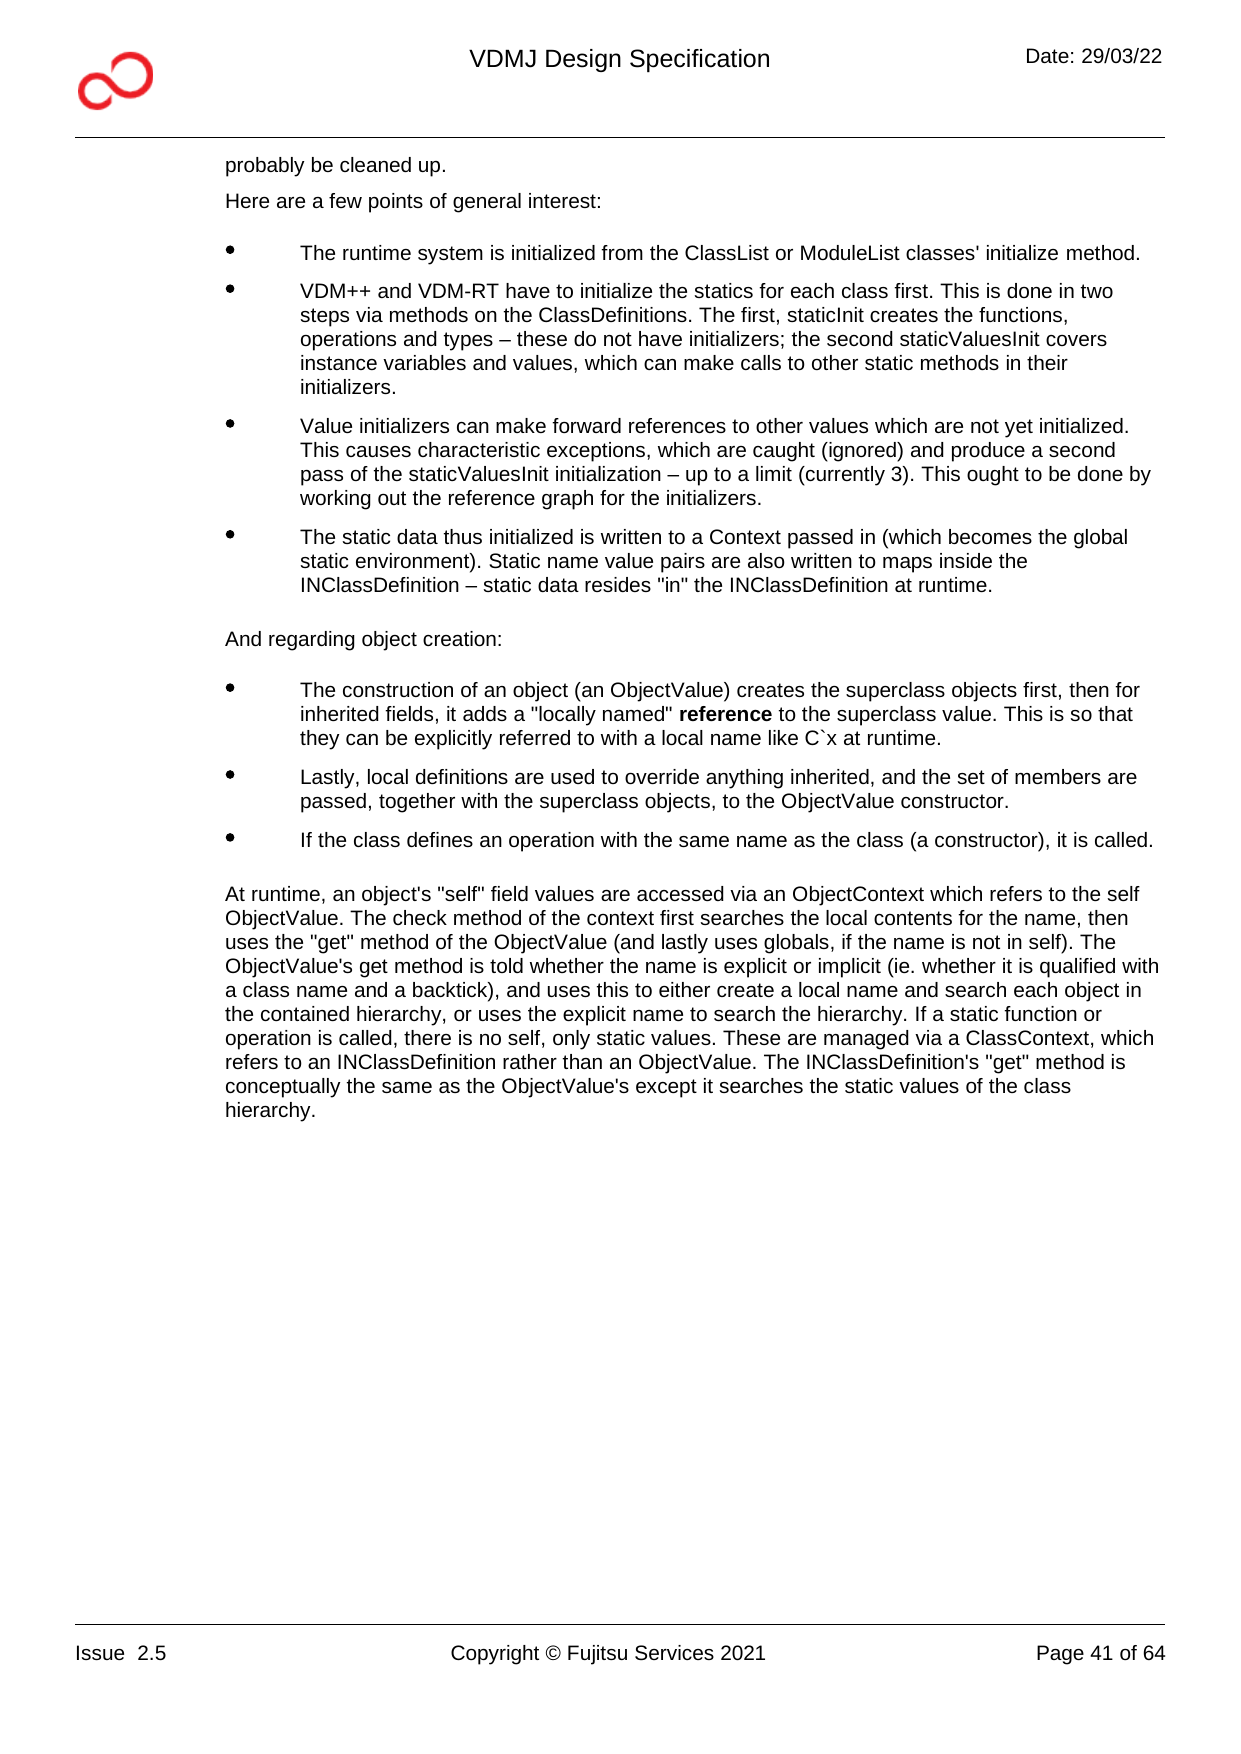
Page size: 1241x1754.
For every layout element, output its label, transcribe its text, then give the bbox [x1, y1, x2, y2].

list If the class defines an operation with the same name as the class (a constructor), it is called. [225, 828, 1165, 852]
list Value initializers can make forward references to other values which are not yet initialized. This causes characteristic exceptions, which are caught (ignored) and produce a second pass of the staticValuesInit initialization – up to a limit (currently 3). This ought to be done by working out the reference graph for the initializers. [225, 414, 1165, 510]
list Lastly, local definitions are used to override anything inherited, and the set of members are passed, together with the superclass objects, to the ObjectValue constructor. [225, 766, 1165, 813]
text At runtime, an object's "self" field values are accessed via an ObjectContext which refers to the self ObjectValue. The check method of the context first searches the local contents for the name, then uses the "get" method of the ObjectValue (and lastly uses globals, if the name is not in self). The ObjectValue's get method is told whether the name is explicit or implicit (ie. whether it is qualified with a class name and a backtick), and uses this to either create a local name and search each object in the contained hierarchy, or uses the explicit name to search the hierarchy. If a static function or operation is called, there is no self, only static values. These are managed via a ClassContext, which refers to an INClassDefinition rather than an ObjectValue. The INClassDefinition's "get" method is conceptually the same as the ObjectValue's except it searches the static values of the class hierarchy. [225, 882, 1165, 1122]
text And regarding object creation: [225, 627, 1165, 651]
list The construction of an object (an ObjectValue) creates the superclass objects first, then for inherited fields, it adds a "locally named" reference to the superclass value. This is so that they can be explicitly referred to with a local name like C`x at runtime. [225, 679, 1165, 751]
text Here are a few points of general interest: [225, 189, 1165, 213]
text probably be cleaned up. [225, 153, 1165, 177]
list The static data thus initialized is written to a Context passed in (which becomes the global static environment). Static name value pairs are also written to maps inside the INClassDefinition – static data resides "in" the INClassDefinition at runtime. [225, 525, 1165, 597]
picture [78, 44, 153, 120]
list The runtime system is initialized from the ClassList or ModuleList classes' initialize method. [225, 241, 1165, 265]
list VDM++ and VDM-RT have to initialize the statics for each class first. This is done in two steps via methods on the ClassDefinitions. The first, staticInit creates the functions, operations and types – these do not have initializers; the second staticValuesInit covers instance variables and values, which can make calls to other static methods in their initializers. [225, 280, 1165, 399]
